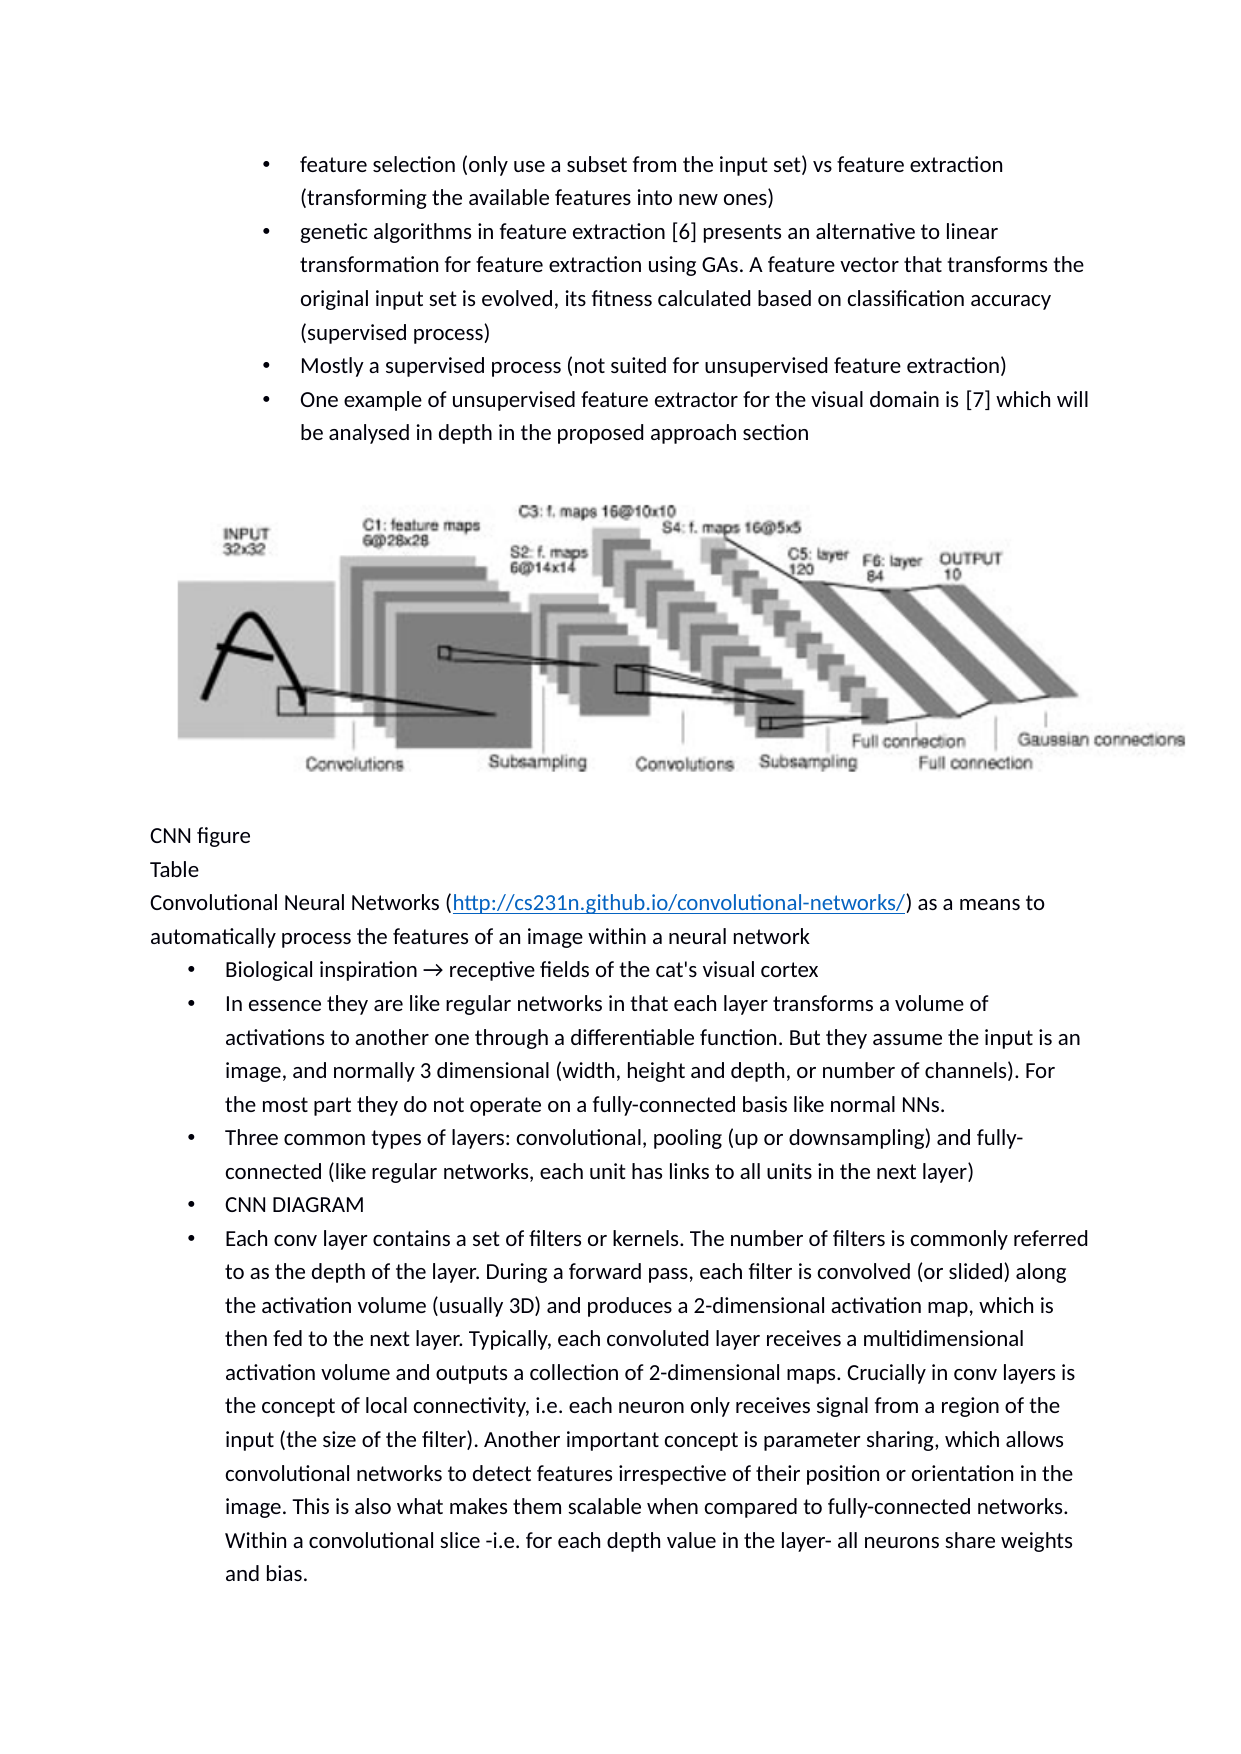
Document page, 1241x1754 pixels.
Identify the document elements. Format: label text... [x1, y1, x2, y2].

list Mostly a supervised process (not suited for unsupervised feature extraction) [262, 351, 1090, 379]
list Three common types of layers: convolutional, pooling (up or downsampling) and fully-connected (like regular networks, each unit has links to all units in the next layer) [187, 1123, 1090, 1185]
text Convolutional Neural Networks (http://cs231n.github.io/convolutional-networks/) as a means to automatically process the features of an image within a neural network [150, 888, 1090, 950]
text Table [150, 855, 1090, 883]
list One example of unsupervised feature extractor for the visual domain is [7]⁠ which will be analysed in depth in the proposed approach section [262, 385, 1090, 446]
picture [150, 485, 1218, 783]
list Biological inspiration → receptive fields of the cat's visual cortex [187, 956, 1090, 984]
list Each conv layer contains a set of filters or kernels. The number of filters is commonly referred to as the depth of the layer. During a forward pass, each filter is convolved (or slided) along the activation volume (usually 3D) and produces a 2-dimensional activation map, which is then fed to the next layer. Typically, each convoluted layer receives a multidimensional activation volume and outputs a collection of 2-dimensional maps. Crucially in conv layers is the concept of local connectivity, i.e. each neuron only receives signal from a region of the input (the size of the filter). Another important concept is parameter sharing, which allows convolutional networks to detect features irrespective of their position or orientation in the image. This is also what makes them scalable when compared to fully-connected networks. Within a convolutional slice -i.e. for each depth value in the layer- all neurons share weights and bias. [187, 1224, 1090, 1587]
text CNN figure [150, 821, 1090, 849]
list feature selection (only use a subset from the input set) vs feature extraction (transforming the available features into new ones) [262, 150, 1090, 212]
list genetic algorithms in feature extraction [6]⁠ presents an alternative to linear transformation for feature extraction using GAs. A feature vector that transforms the original input set is evolved, its fitness calculated based on classification accuracy (supervised process) [262, 217, 1090, 346]
list In essence they are like regular networks in that each layer transforms a volume of activations to another one through a differentiable function. But they assume the input is an image, and normally 3 dimensional (width, height and depth, or number of channels). For the most part they do not operate on a fully-connected basis like normal NNs. [187, 989, 1090, 1118]
list CNN DIAGRAM [187, 1190, 1090, 1218]
